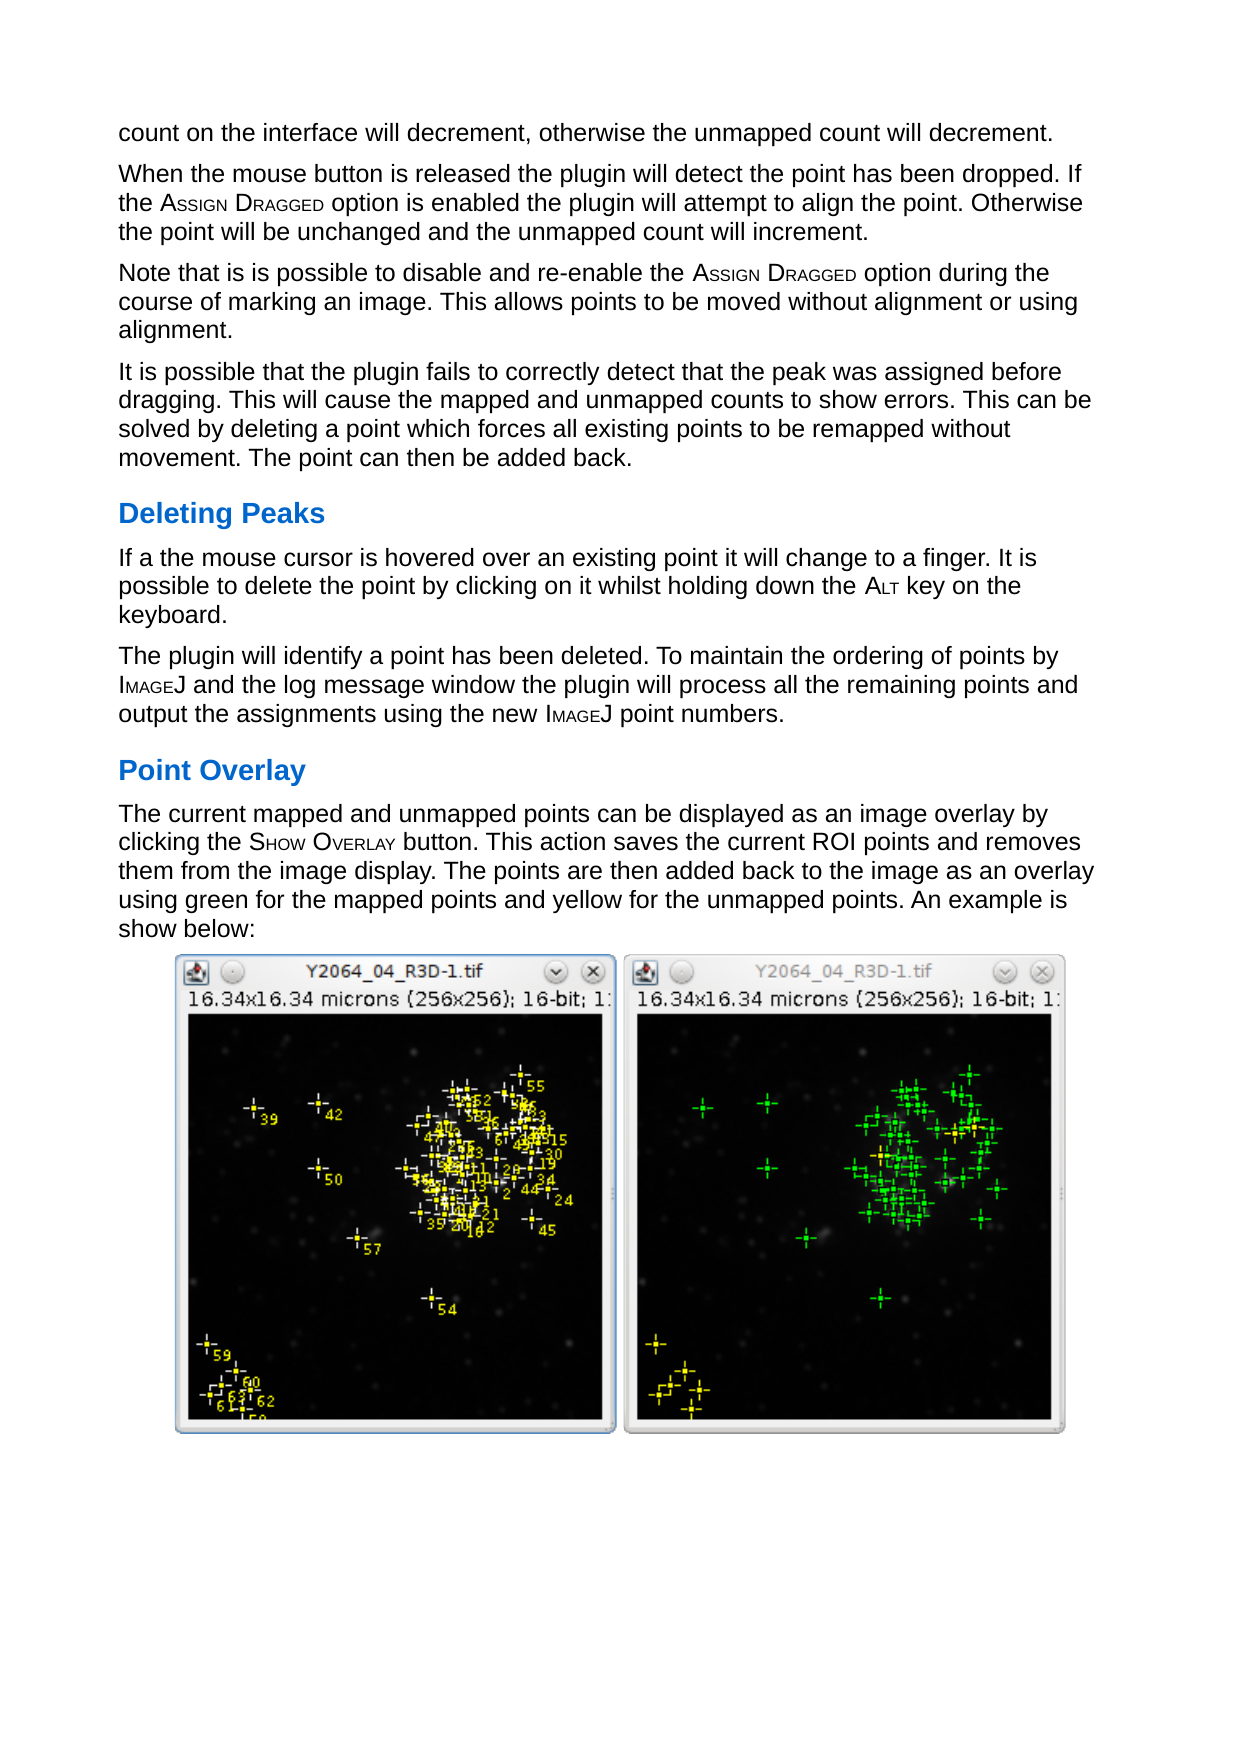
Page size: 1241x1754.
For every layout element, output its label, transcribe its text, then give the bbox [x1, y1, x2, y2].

text It is possible that the plugin fails to correctly detect that the peak was assigned before dragging. This will cause the mapped and unmapped counts to show errors. This can be solved by deleting a point which forces all existing points to be remapped without movement. The point can then be added back. [118, 357, 1122, 472]
picture [174, 954, 617, 1434]
text count on the interface will decrement, otherwise the unmapped count will decrement. [118, 118, 1122, 147]
text The current mapped and unmapped points can be displayed as an image overlay by clicking the Show Overlay button. This action saves the current ROI points and removes them from the image display. The points are then added back to the image as an overlay using green for the mapped points and yellow for the unmapped points. An example is show below: [118, 798, 1122, 942]
subtitle Point Overlay [118, 752, 1122, 786]
subtitle Deleting Peaks [118, 497, 1122, 530]
text If a the mouse cursor is hovered over an existing point it will change to a finger. It is possible to delete the point by clicking on it whilst holding down the Alt key on the keyboard. [118, 543, 1122, 629]
text Note that is is possible to disable and re-enable the Assign Dragged option during the course of marking an image. This allows points to be moved without alignment or using alignment. [118, 258, 1122, 344]
text When the mouse button is released the plugin will detect the point has been dropped. If the Assign Dragged option is enabled the plugin will attempt to align the point. Otherwise the point will be unchanged and the unmapped count will increment. [118, 159, 1122, 246]
picture [623, 954, 1066, 1434]
text The plugin will identify a point has been deleted. To maintain the ordering of points by ImageJ and the log message window the plugin will process all the remaining points and output the assignments using the new ImageJ point numbers. [118, 641, 1122, 727]
